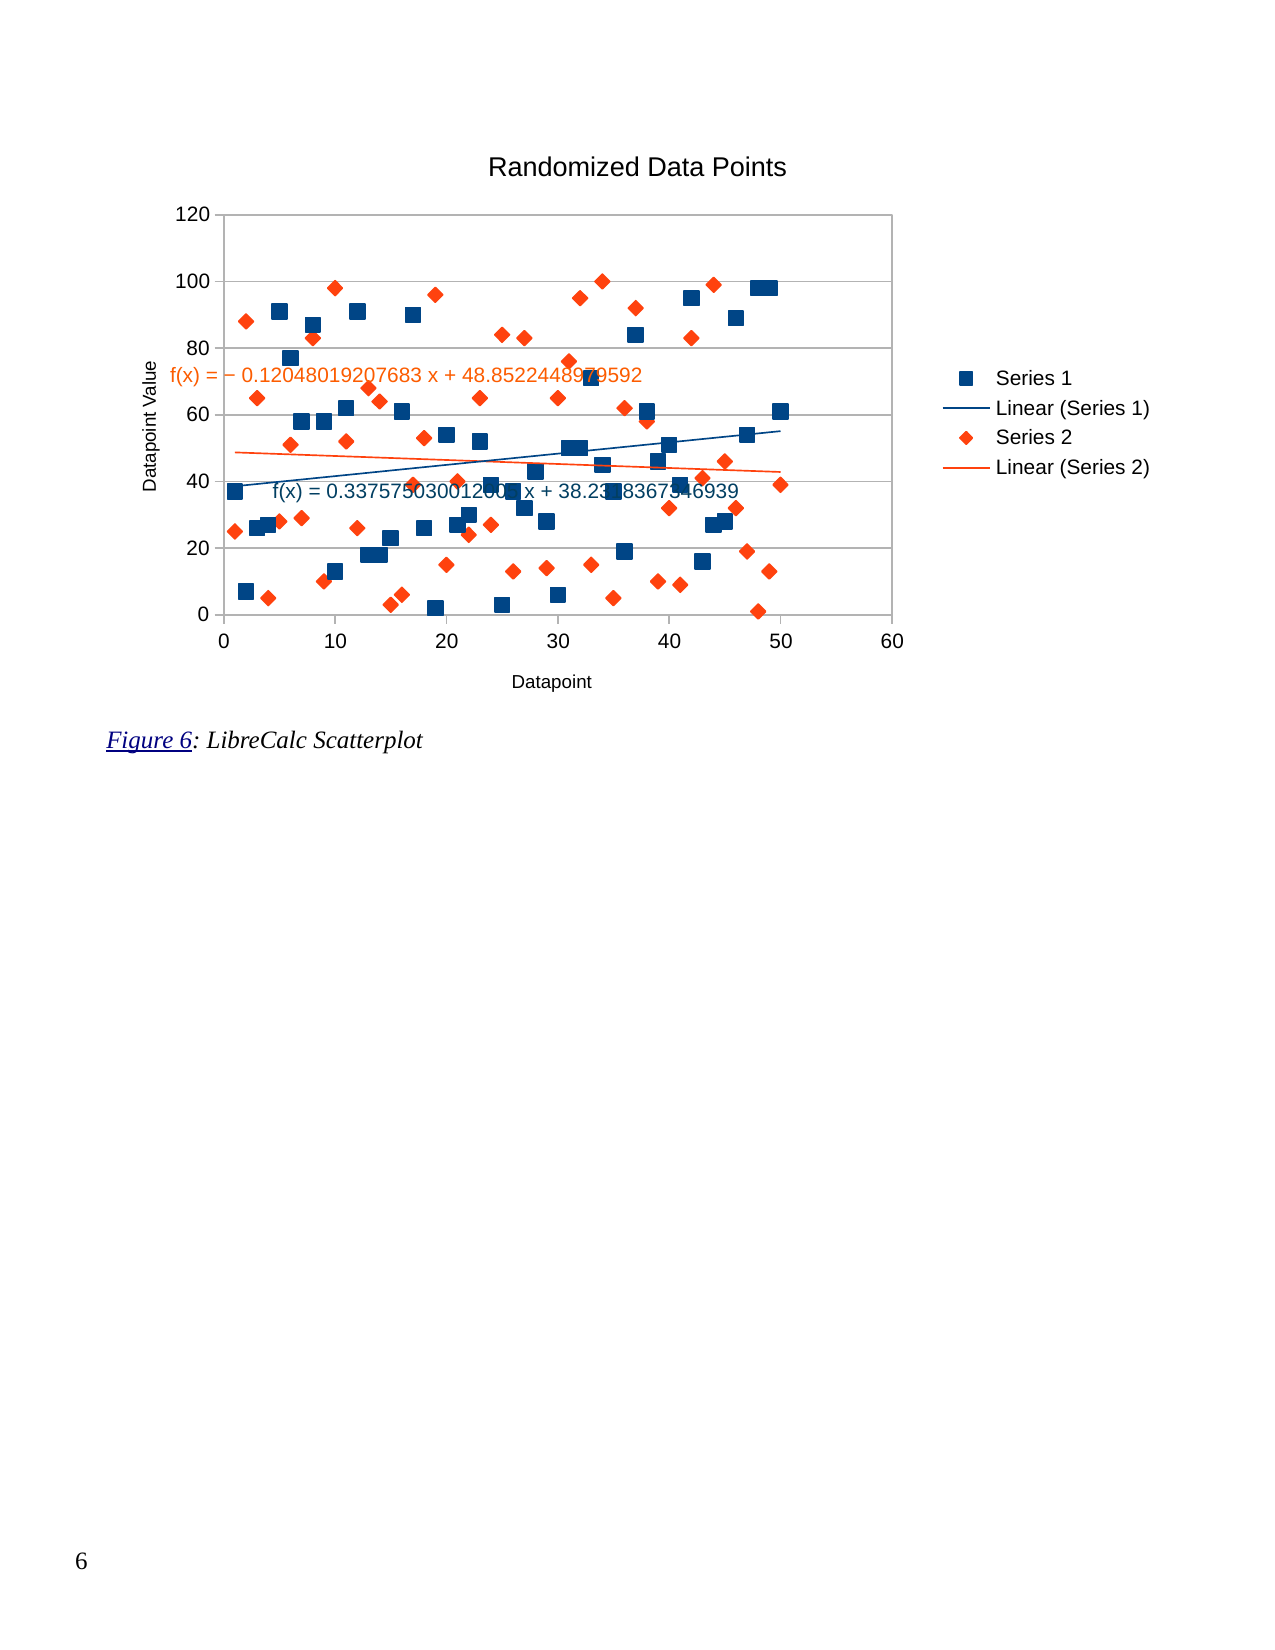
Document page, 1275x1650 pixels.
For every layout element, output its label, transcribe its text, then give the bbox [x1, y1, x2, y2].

text Figure 6: LibreCalc Scatterplot [106, 721, 1169, 754]
